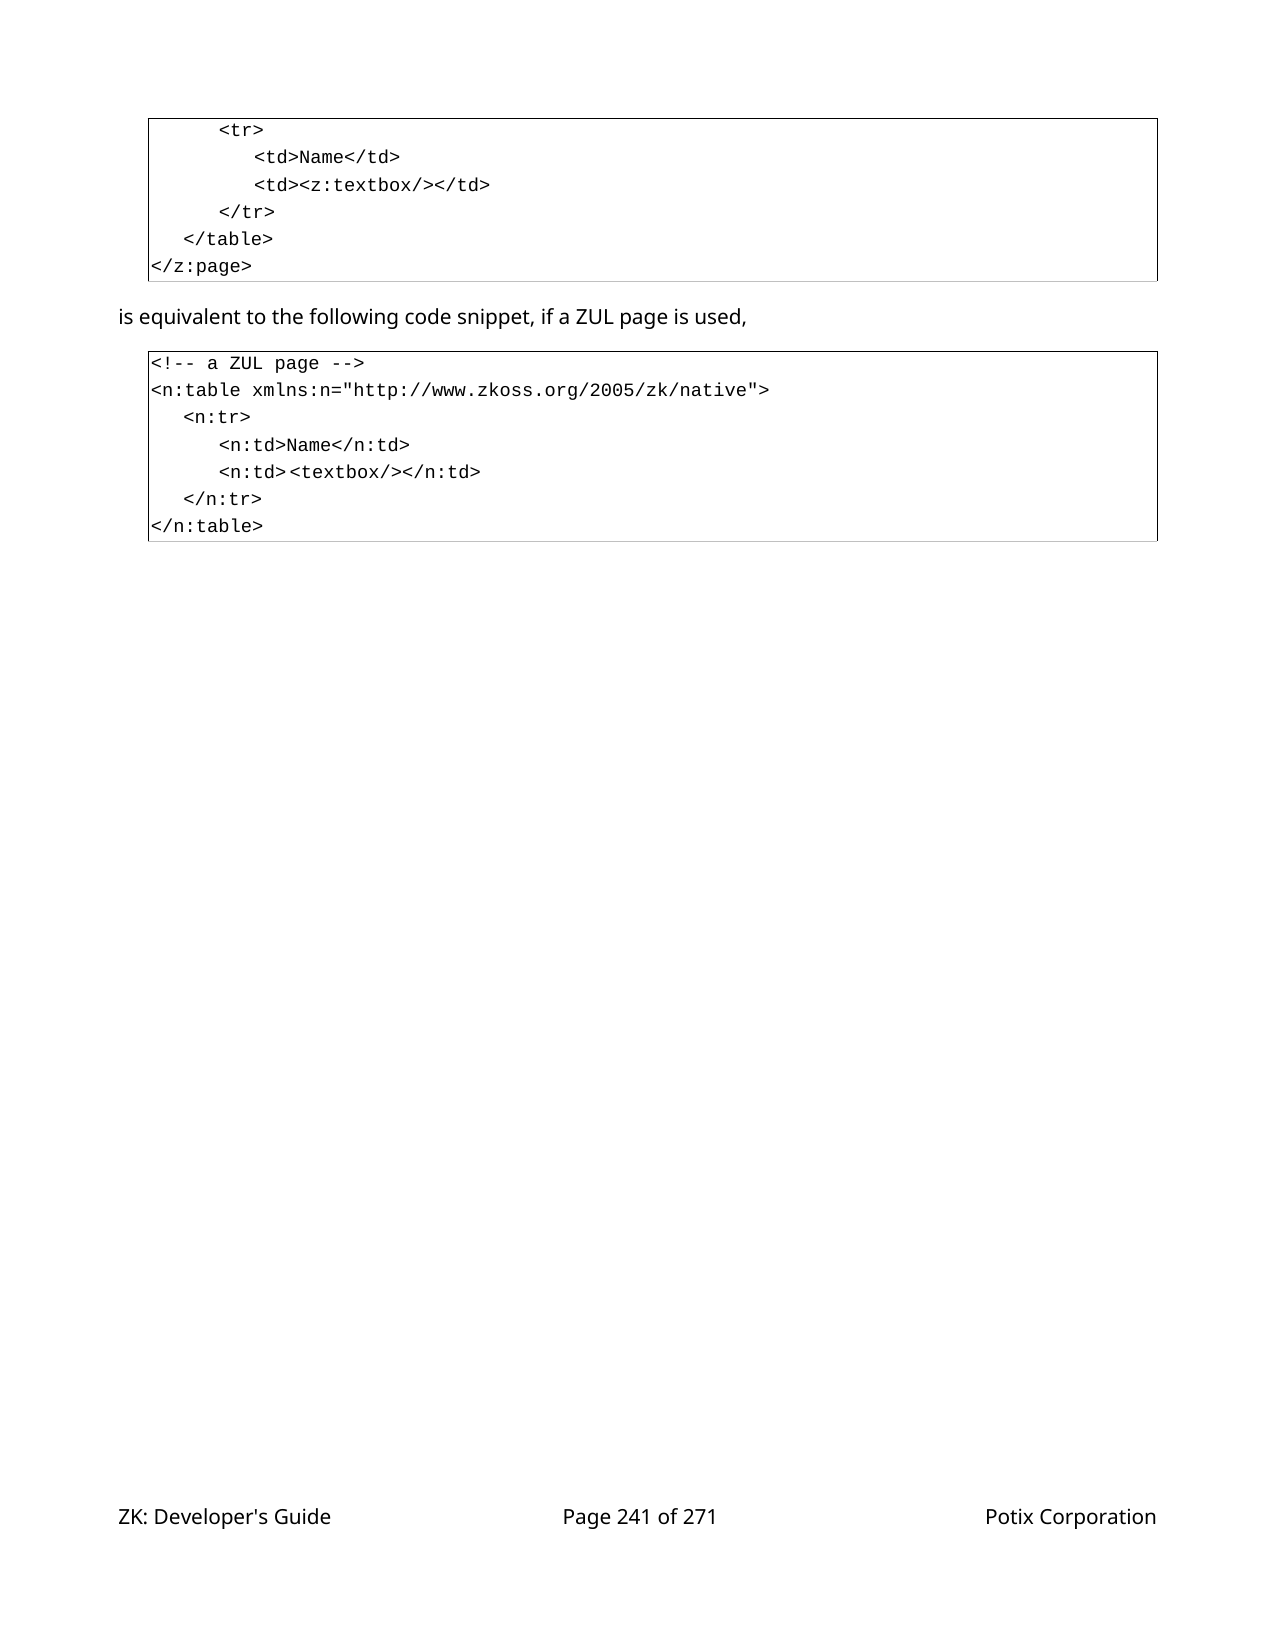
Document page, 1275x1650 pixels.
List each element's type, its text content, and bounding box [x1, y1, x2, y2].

text <td><z:textbox/></td> [149, 172, 1157, 197]
text <n:td> <textbox/></n:td> [149, 459, 1157, 484]
text </z:page> [149, 254, 1157, 281]
text </table> [149, 227, 1157, 251]
text <tr> [149, 119, 1157, 142]
text <!-- a ZUL page --> [149, 352, 1157, 375]
text </n:tr> [149, 487, 1157, 511]
text <n:tr> [149, 405, 1157, 429]
text </n:table> [149, 514, 1157, 541]
text is equivalent to the following code snippet, if a ZUL page is used, [118, 302, 1157, 330]
text <td>Name</td> [149, 145, 1157, 169]
text <n:table xmlns:n="http://www.zkoss.org/2005/zk/native"> [149, 378, 1157, 402]
text <n:td>Name</n:td> [149, 432, 1157, 457]
text </tr> [149, 200, 1157, 224]
